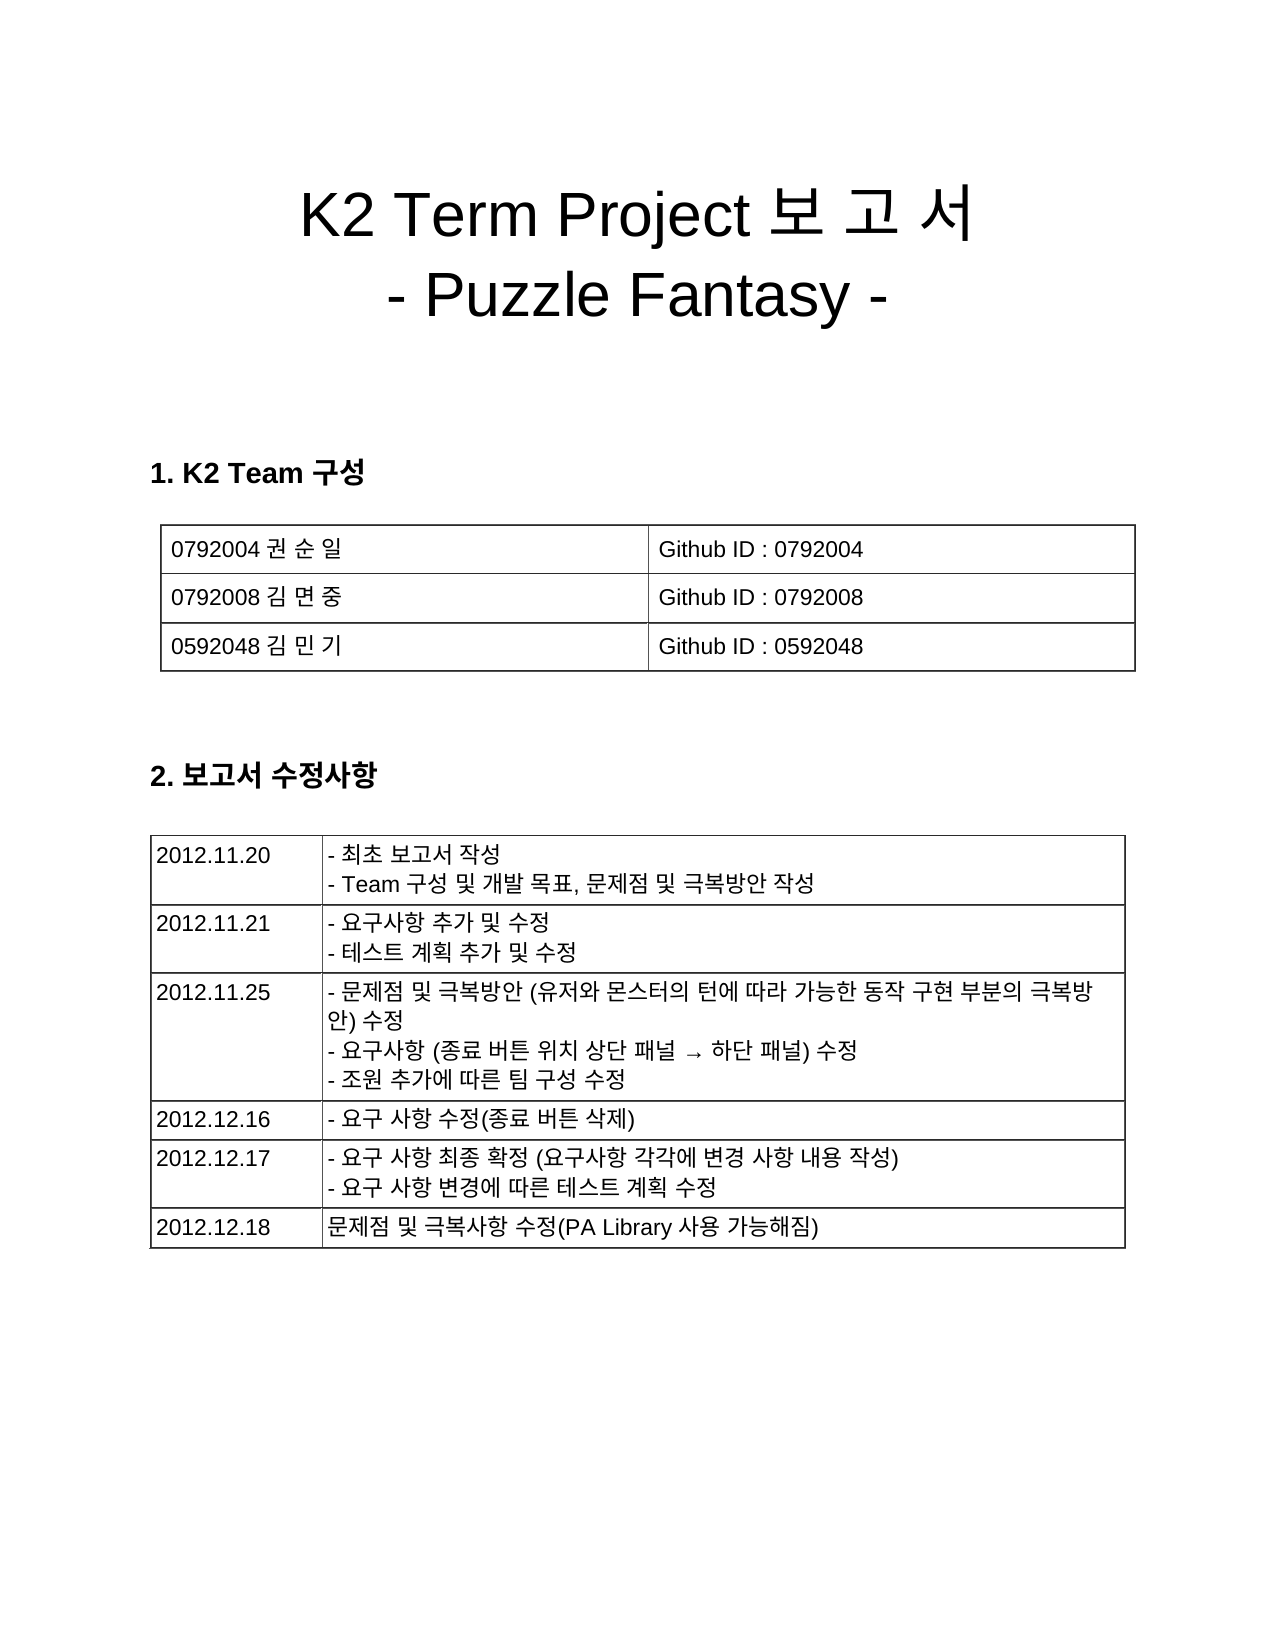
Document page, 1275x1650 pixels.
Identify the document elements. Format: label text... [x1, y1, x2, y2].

table_cell 2012.11.21 [152, 906, 321, 972]
table_cell 2012.12.17 [152, 1141, 321, 1207]
table_cell 2012.12.16 [152, 1102, 321, 1138]
table_cell Github ID : 0792008 [649, 575, 1134, 621]
table_cell 0592048 김 민 기 [162, 624, 647, 670]
table_cell Github ID : 0592048 [649, 624, 1134, 670]
table_header 0792004 권 순 일 [162, 527, 647, 573]
table_header Github ID : 0792004 [649, 527, 1134, 573]
text 1. K2 Team 구성 [150, 457, 1125, 490]
table_cell - 요구 사항 수정(종료 버튼 삭제) [323, 1102, 1124, 1138]
text 2. 보고서 수정사항 [150, 760, 1125, 792]
table_cell - 문제점 및 극복방안 (유저와 몬스터의 턴에 따라 가능한 동작 구현 부분의 극복방안) 수정 - 요구사항 (종료 버튼 위치 상단 패널 → 하단 패널) 수정 - 조원 추가에 따른 팀 구성 수정 [323, 974, 1124, 1099]
table_cell 2012.11.25 [152, 974, 321, 1099]
table_cell - 요구사항 추가 및 수정 - 테스트 계획 추가 및 수정 [323, 906, 1124, 972]
table_cell 문제점 및 극복사항 수정(PA Library 사용 가능해짐) [323, 1209, 1124, 1246]
text K2 Term Project 보 고 서 [150, 179, 1125, 249]
table_header 2012.11.20 [152, 837, 321, 903]
table_header - 최초 보고서 작성 - Team 구성 및 개발 목표, 문제점 및 극복방안 작성 [323, 837, 1124, 903]
text - Puzzle Fantasy - [150, 259, 1125, 329]
table_cell 0792008 김 면 중 [162, 575, 647, 621]
table_cell 2012.12.18 [152, 1209, 321, 1246]
table_cell - 요구 사항 최종 확정 (요구사항 각각에 변경 사항 내용 작성) - 요구 사항 변경에 따른 테스트 계획 수정 [323, 1141, 1124, 1207]
